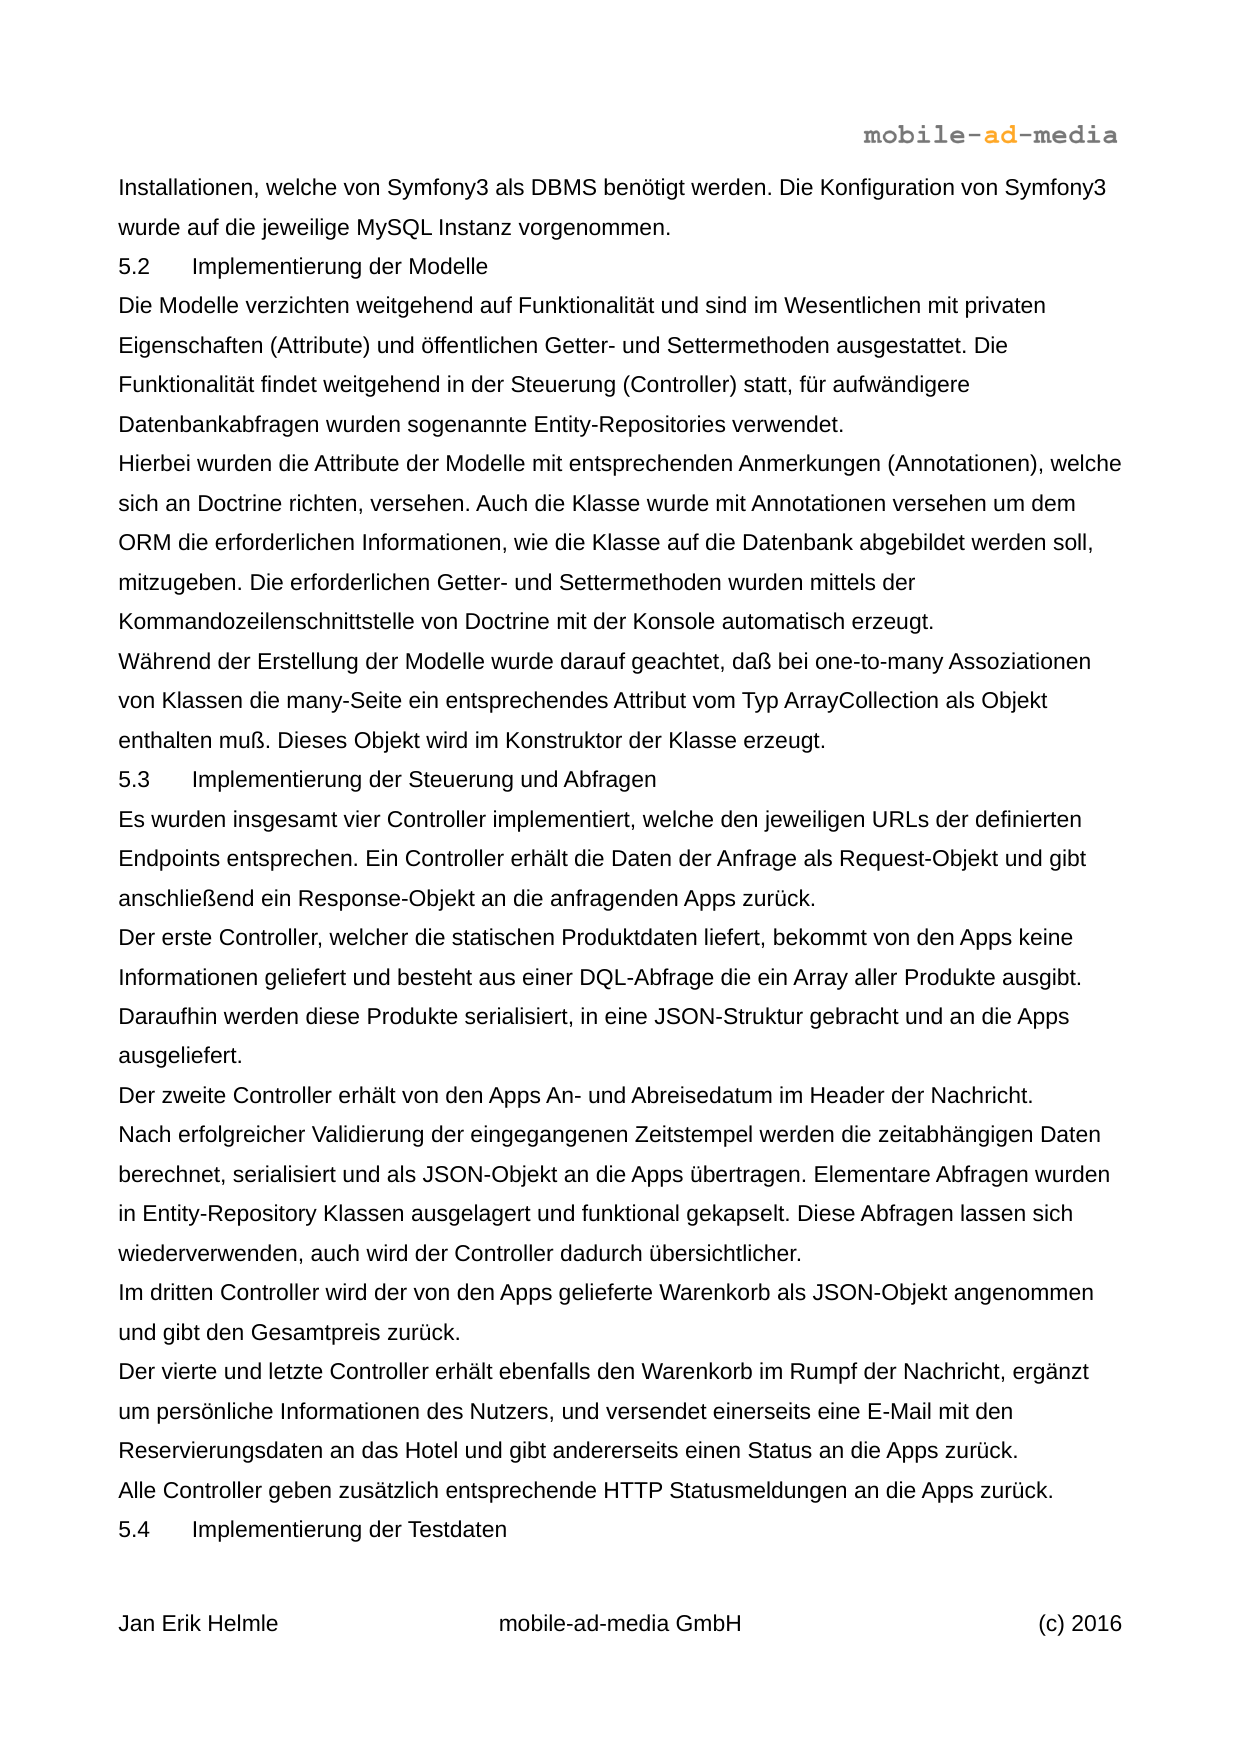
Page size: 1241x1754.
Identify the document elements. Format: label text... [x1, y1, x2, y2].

text 5.3 Implementierung der Steuerung und Abfragen [118, 766, 1122, 792]
text Alle Controller geben zusätzlich entsprechende HTTP Statusmeldungen an die Apps zurück. [118, 1477, 1122, 1503]
text Während der Erstellung der Modelle wurde darauf geachtet, daß bei one-to-many Assoziationen von Klassen die many-Seite ein entsprechendes Attribut vom Typ ArrayCollection als Objekt enthalten muß. Dieses Objekt wird im Konstruktor der Klasse erzeugt. [118, 648, 1122, 753]
text Es wurden insgesamt vier Controller implementiert, welche den jeweiligen URLs der definierten Endpoints entsprechen. Ein Controller erhält die Daten der Anfrage als Request-Objekt und gibt anschließend ein Response-Objekt an die anfragenden Apps zurück. [118, 806, 1122, 911]
text Hierbei wurden die Attribute der Modelle mit entsprechenden Anmerkungen (Annotationen), welche sich an Doctrine richten, versehen. Auch die Klasse wurde mit Annotationen versehen um dem ORM die erforderlichen Informationen, wie die Klasse auf die Datenbank abgebildet werden soll, mitzugeben. Die erforderlichen Getter- und Settermethoden wurden mittels der Kommandozeilenschnittstelle von Doctrine mit der Konsole automatisch erzeugt. [118, 450, 1122, 634]
text Nach erfolgreicher Validierung der eingegangenen Zeitstempel werden die zeitabhängigen Daten berechnet, serialisiert und als JSON-Objekt an die Apps übertragen. Elementare Abfragen wurden in Entity-Repository Klassen ausgelagert und funktional gekapselt. Diese Abfragen lassen sich wiederverwenden, auch wird der Controller dadurch übersichtlicher. [118, 1121, 1122, 1266]
text 5.2 Implementierung der Modelle [118, 253, 1122, 279]
text 5.4 Implementierung der Testdaten [118, 1516, 1122, 1543]
text Installationen, welche von Symfony3 als DBMS benötigt werden. Die Konfiguration von Symfony3 wurde auf die jeweilige MySQL Instanz vorgenommen. [118, 174, 1122, 240]
text Der erste Controller, welcher die statischen Produktdaten liefert, bekommt von den Apps keine Informationen geliefert und besteht aus einer DQL-Abfrage die ein Array aller Produkte ausgibt. Daraufhin werden diese Produkte serialisiert, in eine JSON-Struktur gebracht und an die Apps ausgeliefert. [118, 924, 1122, 1069]
text Im dritten Controller wird der von den Apps gelieferte Warenkorb als JSON-Objekt angenommen und gibt den Gesamtpreis zurück. [118, 1279, 1122, 1345]
text Der vierte und letzte Controller erhält ebenfalls den Warenkorb im Rumpf der Nachricht, ergänzt um persönliche Informationen des Nutzers, und versendet einerseits eine E-Mail mit den Reservierungsdaten an das Hotel und gibt andererseits einen Status an die Apps zurück. [118, 1358, 1122, 1464]
text Die Modelle verzichten weitgehend auf Funktionalität und sind im Wesentlichen mit privaten Eigenschaften (Attribute) und öffentlichen Getter- und Settermethoden ausgestattet. Die Funktionalität findet weitgehend in der Steuerung (Controller) statt, für aufwändigere Datenbankabfragen wurden sogenannte Entity-Repositories verwendet. [118, 292, 1122, 437]
picture [863, 118, 1118, 150]
text Der zweite Controller erhält von den Apps An- und Abreisedatum im Header der Nachricht. [118, 1082, 1122, 1108]
